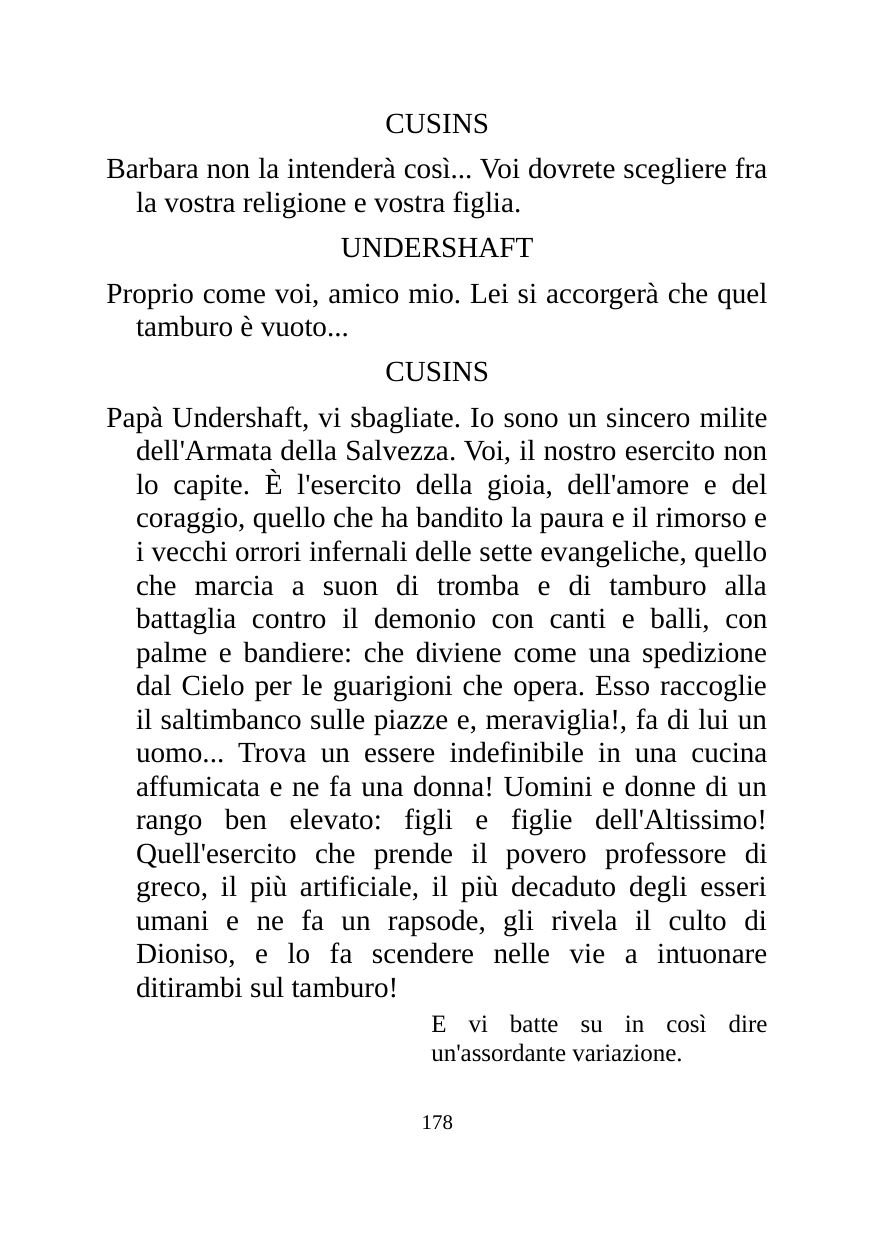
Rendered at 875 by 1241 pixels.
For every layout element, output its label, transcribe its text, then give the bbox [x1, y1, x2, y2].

text UNDERSHAFT [106, 230, 768, 264]
text E vi batte su in così dire un'assordante variazione. [431, 1009, 768, 1067]
text CUSINS [106, 106, 768, 140]
text CUSINS [106, 354, 768, 388]
text Proprio come voi, amico mio. Lei si accorgerà che quel tamburo è vuoto... [106, 276, 768, 343]
text Barbara non la intenderà così... Voi dovrete scegliere fra la vostra religione e vostra figlia. [106, 152, 768, 219]
text Papà Undershaft, vi sbagliate. Io sono un sincero milite dell'Armata della Salvezza. Voi, il nostro esercito non lo capite. È l'esercito della gioia, dell'amore e del coraggio, quello che ha bandito la paura e il rimorso e i vecchi orrori infernali delle sette evangeliche, quello che marcia a suon di tromba e di tamburo alla battaglia contro il demonio con canti e balli, con palme e bandiere: che diviene come una spedizione dal Cielo per le guarigioni che opera. Esso raccoglie il saltimbanco sulle piazze e, meraviglia!, fa di lui un uomo... Trova un essere indefinibile in una cucina affumicata e ne fa una donna! Uomini e donne di un rango ben elevato: figli e figlie dell'Altissimo! Quell'esercito che prende il povero professore di greco, il più artificiale, il più decaduto degli esseri umani e ne fa un rapsode, gli rivela il culto di Dioniso, e lo fa scendere nelle vie a intuonare ditirambi sul tamburo! [106, 400, 768, 1004]
